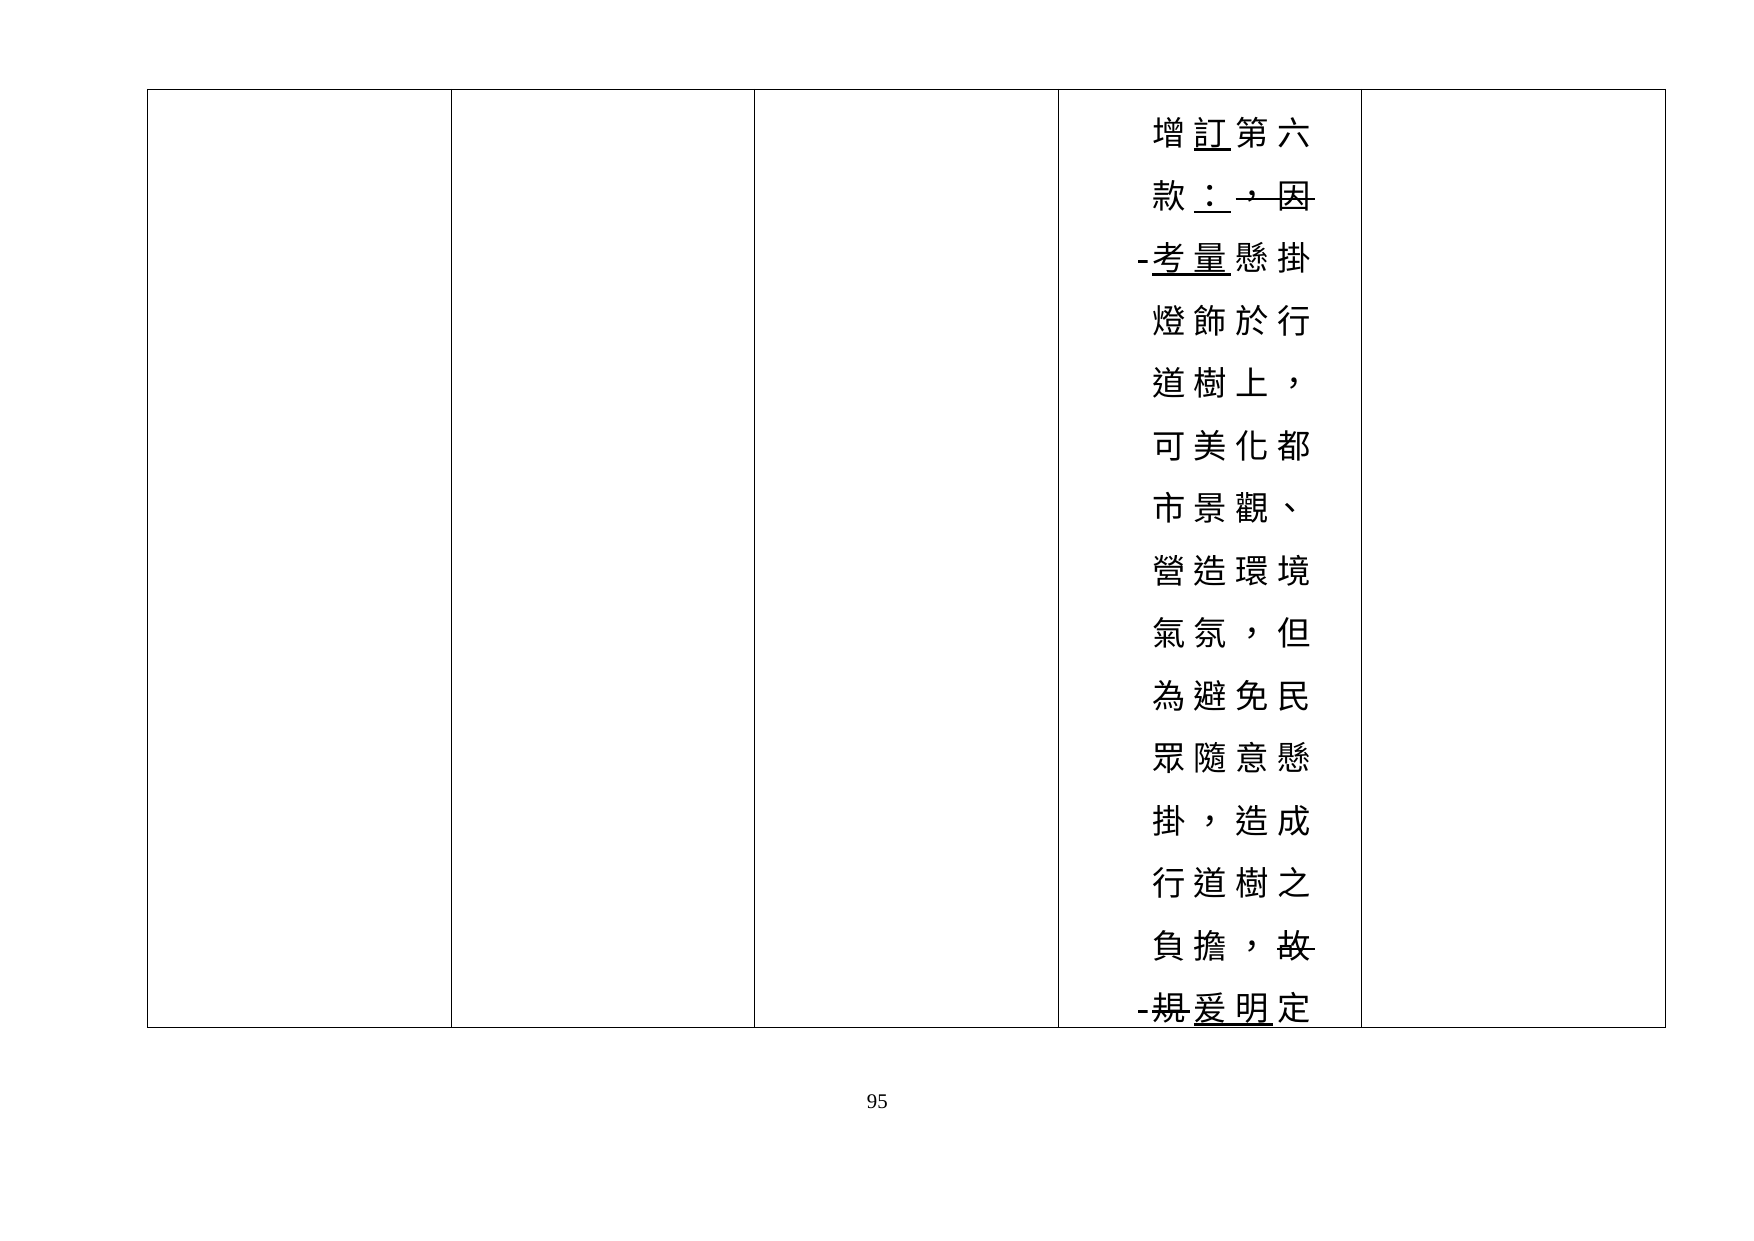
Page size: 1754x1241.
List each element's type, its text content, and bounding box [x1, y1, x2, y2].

table_cell [148, 90, 451, 1027]
table_cell [452, 90, 754, 1027]
table_cell [755, 90, 1058, 1027]
table_cell 增訂第六款：，因考量懸掛燈飾於行道樹上，可美化都市景觀、營造環境氣氛，但為避免民眾隨意懸掛，造成行道樹之負擔，故規爰明定 [1059, 90, 1361, 1027]
table_cell [1362, 90, 1665, 1027]
